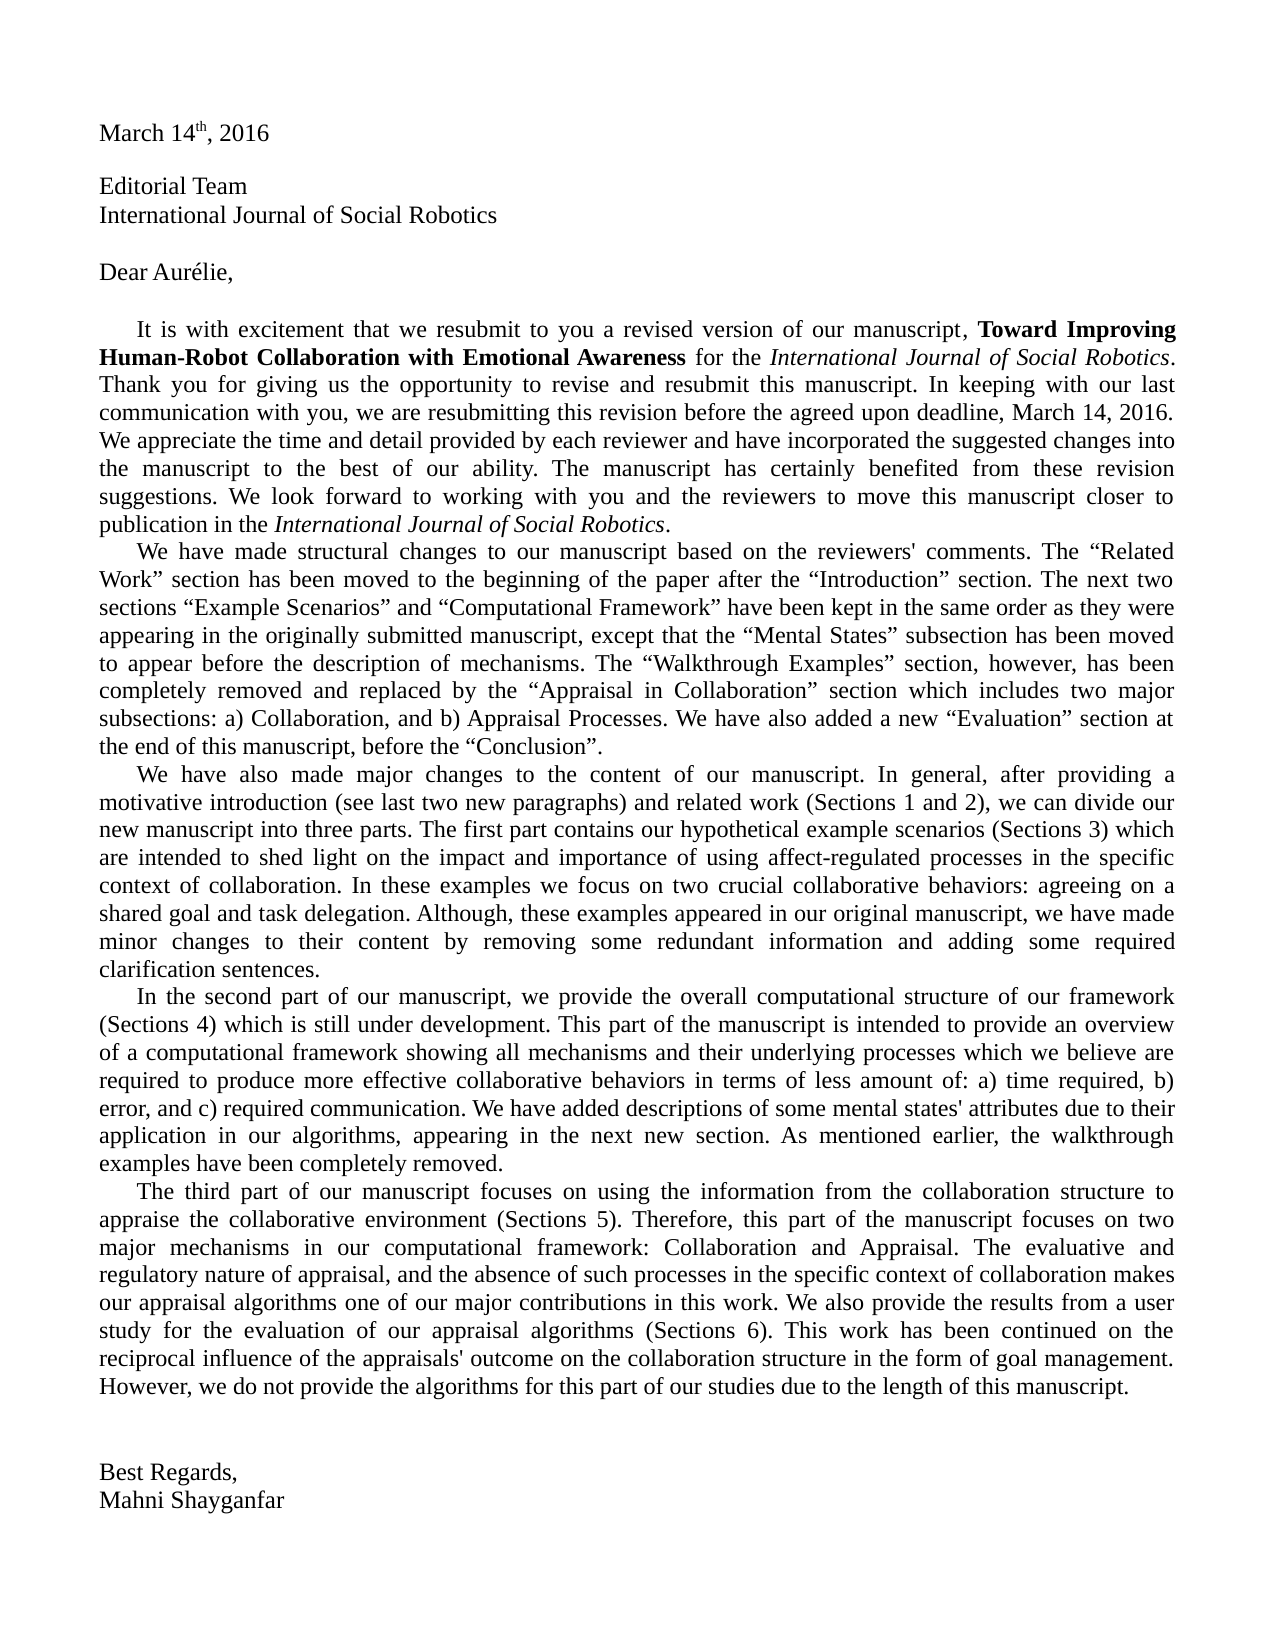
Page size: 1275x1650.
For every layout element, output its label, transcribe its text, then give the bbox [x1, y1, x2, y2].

text Mahni Shayganfar [99, 1486, 1176, 1514]
text We have also made major changes to the content of our manuscript. In general, after providing a motivative introduction (see last two new paragraphs) and related work (Sections 1 and 2), we can divide our new manuscript into three parts. The first part contains our hypothetical example scenarios (Sections 3) which are intended to shed light on the impact and importance of using affect-regulated processes in the specific context of collaboration. In these examples we focus on two crucial collaborative behaviors: agreeing on a shared goal and task delegation. Although, these examples appeared in our original manuscript, we have made minor changes to their content by removing some redundant information and adding some required clarification sentences. [99, 760, 1176, 982]
text Best Regards, [99, 1457, 1176, 1486]
text Editorial Team [99, 171, 1176, 200]
text We have made structural changes to our manuscript based on the reviewers' comments. The “Related Work” section has been moved to the beginning of the paper after the “Introduction” section. The next two sections “Example Scenarios” and “Computational Framework” have been kept in the same order as they were appearing in the originally submitted manuscript, except that the “Mental States” subsection has been moved to appear before the description of mechanisms. The “Walkthrough Examples” section, however, has been completely removed and replaced by the “Appraisal in Collaboration” section which includes two major subsections: a) Collaboration, and b) Appraisal Processes. We have also added a new “Evaluation” section at the end of this manuscript, before the “Conclusion”. [99, 537, 1176, 760]
text In the second part of our manuscript, we provide the overall computational structure of our framework (Sections 4) which is still under development. This part of the manuscript is intended to provide an overview of a computational framework showing all mechanisms and their underlying processes which we believe are required to produce more effective collaborative behaviors in terms of less amount of: a) time required, b) error, and c) required communication. We have added descriptions of some mental states' attributes due to their application in our algorithms, appearing in the next new section. As mentioned earlier, the walkthrough examples have been completely removed. [99, 982, 1176, 1177]
text International Journal of Social Robotics [99, 200, 1176, 228]
text It is with excitement that we resubmit to you a revised version of our manuscript, Toward Improving Human-Robot Collaboration with Emotional Awareness for the International Journal of Social Robotics. Thank you for giving us the opportunity to revise and resubmit this manuscript. In keeping with our last communication with you, we are resubmitting this revision before the agreed upon deadline, March 14, 2016. We appreciate the time and detail provided by each reviewer and have incorporated the suggested changes into the manuscript to the best of our ability. The manuscript has certainly benefited from these revision suggestions. We look forward to working with you and the reviewers to move this manuscript closer to publication in the International Journal of Social Robotics. [99, 315, 1176, 537]
text Dear Aurélie, [99, 257, 1176, 286]
text The third part of our manuscript focuses on using the information from the collaboration structure to appraise the collaborative environment (Sections 5). Therefore, this part of the manuscript focuses on two major mechanisms in our computational framework: Collaboration and Appraisal. The evaluative and regulatory nature of appraisal, and the absence of such processes in the specific context of collaboration makes our appraisal algorithms one of our major contributions in this work. We also provide the results from a user study for the evaluation of our appraisal algorithms (Sections 6). This work has been continued on the reciprocal influence of the appraisals' outcome on the collaboration structure in the form of goal management. However, we do not provide the algorithms for this part of our studies due to the length of this manuscript. [99, 1177, 1176, 1399]
text March 14th, 2016 [99, 118, 1176, 147]
